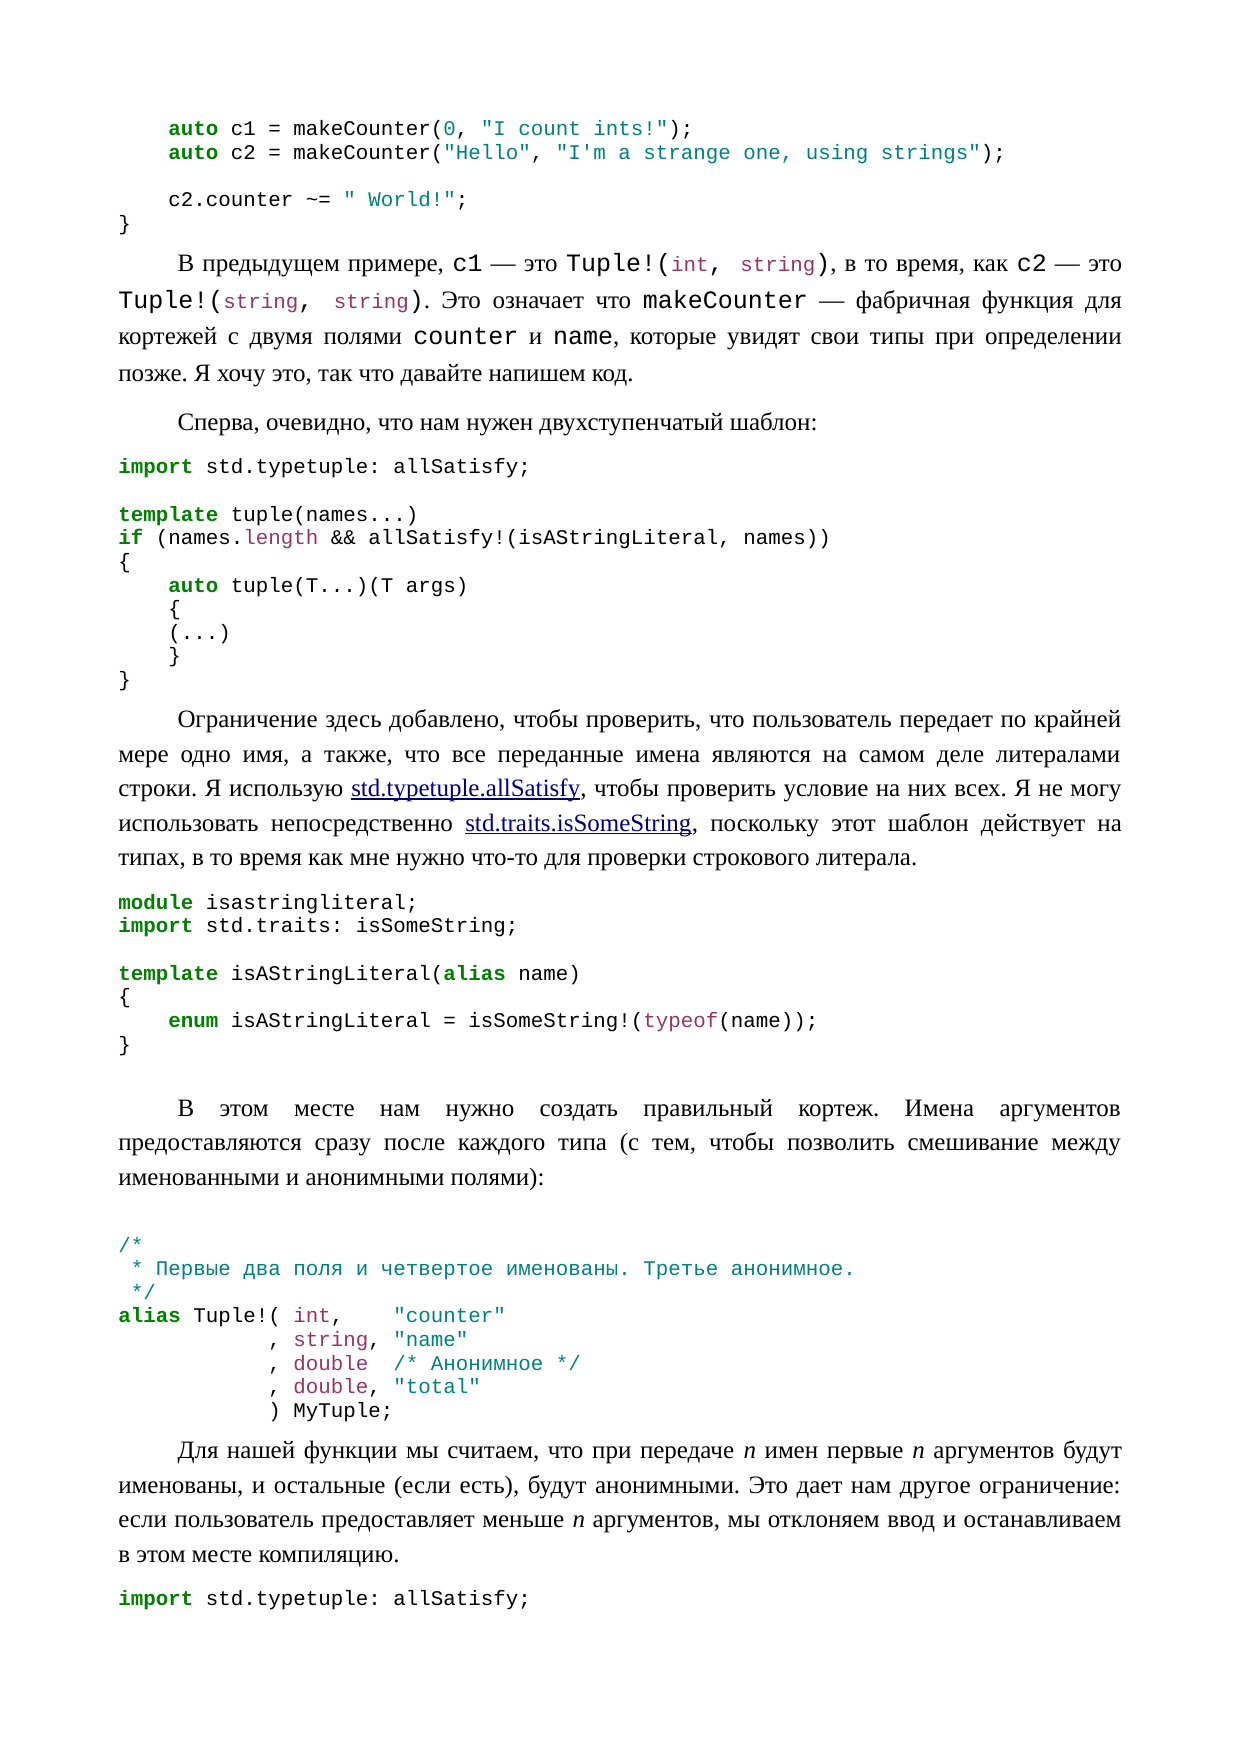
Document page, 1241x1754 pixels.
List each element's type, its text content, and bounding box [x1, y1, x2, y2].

text alias Tuple!( int, "counter" [118, 1306, 1122, 1329]
text /* [118, 1234, 1122, 1258]
text Для нашей функции мы считаем, что при передаче n имен первые n аргументов будут именованы, и остальные (если есть), будут анонимными. Это дает нам другое ограничение: если пользователь предоставляет меньше n аргументов, мы отклоняем ввод и останавливаем в этом месте компиляцию. [118, 1436, 1122, 1568]
text } [118, 213, 1122, 236]
text import std.typetuple: allSatisfy; [118, 1588, 1122, 1612]
text import std.typetuple: allSatisfy; [118, 456, 1122, 480]
text */ [118, 1282, 1122, 1306]
text auto c1 = makeCounter(0, "I count ints!"); [118, 118, 1122, 142]
text } [118, 669, 1122, 693]
text , string, "name" [118, 1329, 1122, 1353]
text Ограничение здесь добавлено, чтобы проверить, что пользователь передает по крайней мере одно имя, а также, что все переданные имена являются на самом деле литералами строки. Я использую std.typetuple.allSatisfy, чтобы проверить условие на них всех. Я не могу использовать непосредственно std.traits.isSomeString, поскольку этот шаблон действует на типах, в то время как мне нужно что-то для проверки строкового литерала. [118, 704, 1122, 871]
text , double /* Анонимное */ [118, 1353, 1122, 1376]
text if (names.length && allSatisfy!(isAStringLiteral, names)) [118, 527, 1122, 551]
text template isAStringLiteral(alias name) [118, 963, 1122, 986]
text } [118, 646, 1122, 669]
text template tuple(names...) [118, 504, 1122, 527]
text auto c2 = makeCounter("Hello", "I'm a strange one, using strings"); [118, 142, 1122, 165]
text ) MyTuple; [118, 1400, 1122, 1424]
text { [118, 598, 1122, 622]
text В этом месте нам нужно создать правильный кортеж. Имена аргументов предоставляются сразу после каждого типа (с тем, чтобы позволить смешивание между именованными и анонимными полями): [118, 1093, 1122, 1190]
text enum isAStringLiteral = isSomeString!(typeof(name)); [118, 1010, 1122, 1034]
text } [118, 1034, 1122, 1057]
text import std.traits: isSomeString; [118, 915, 1122, 939]
text module isastringliteral; [118, 892, 1122, 915]
text Сперва, очевидно, что нам нужен двухступенчатый шаблон: [118, 407, 1122, 436]
text { [118, 986, 1122, 1010]
text В предыдущем примере, c1 — это Tuple!(int, string), в то время, как c2 — это Tuple!(string, string). Это означает что makeCounter — фабричная функция для кортежей с двумя полями counter и name, которые увидят свои типы при определении позже. Я хочу это, так что давайте напишем код. [118, 248, 1122, 387]
text { [118, 551, 1122, 574]
text , double, "total" [118, 1376, 1122, 1400]
text (...) [118, 622, 1122, 646]
text auto tuple(T...)(T args) [118, 574, 1122, 598]
text c2.counter ~= " World!"; [118, 189, 1122, 213]
text * Первые два поля и четвертое именованы. Третье анонимное. [118, 1258, 1122, 1282]
